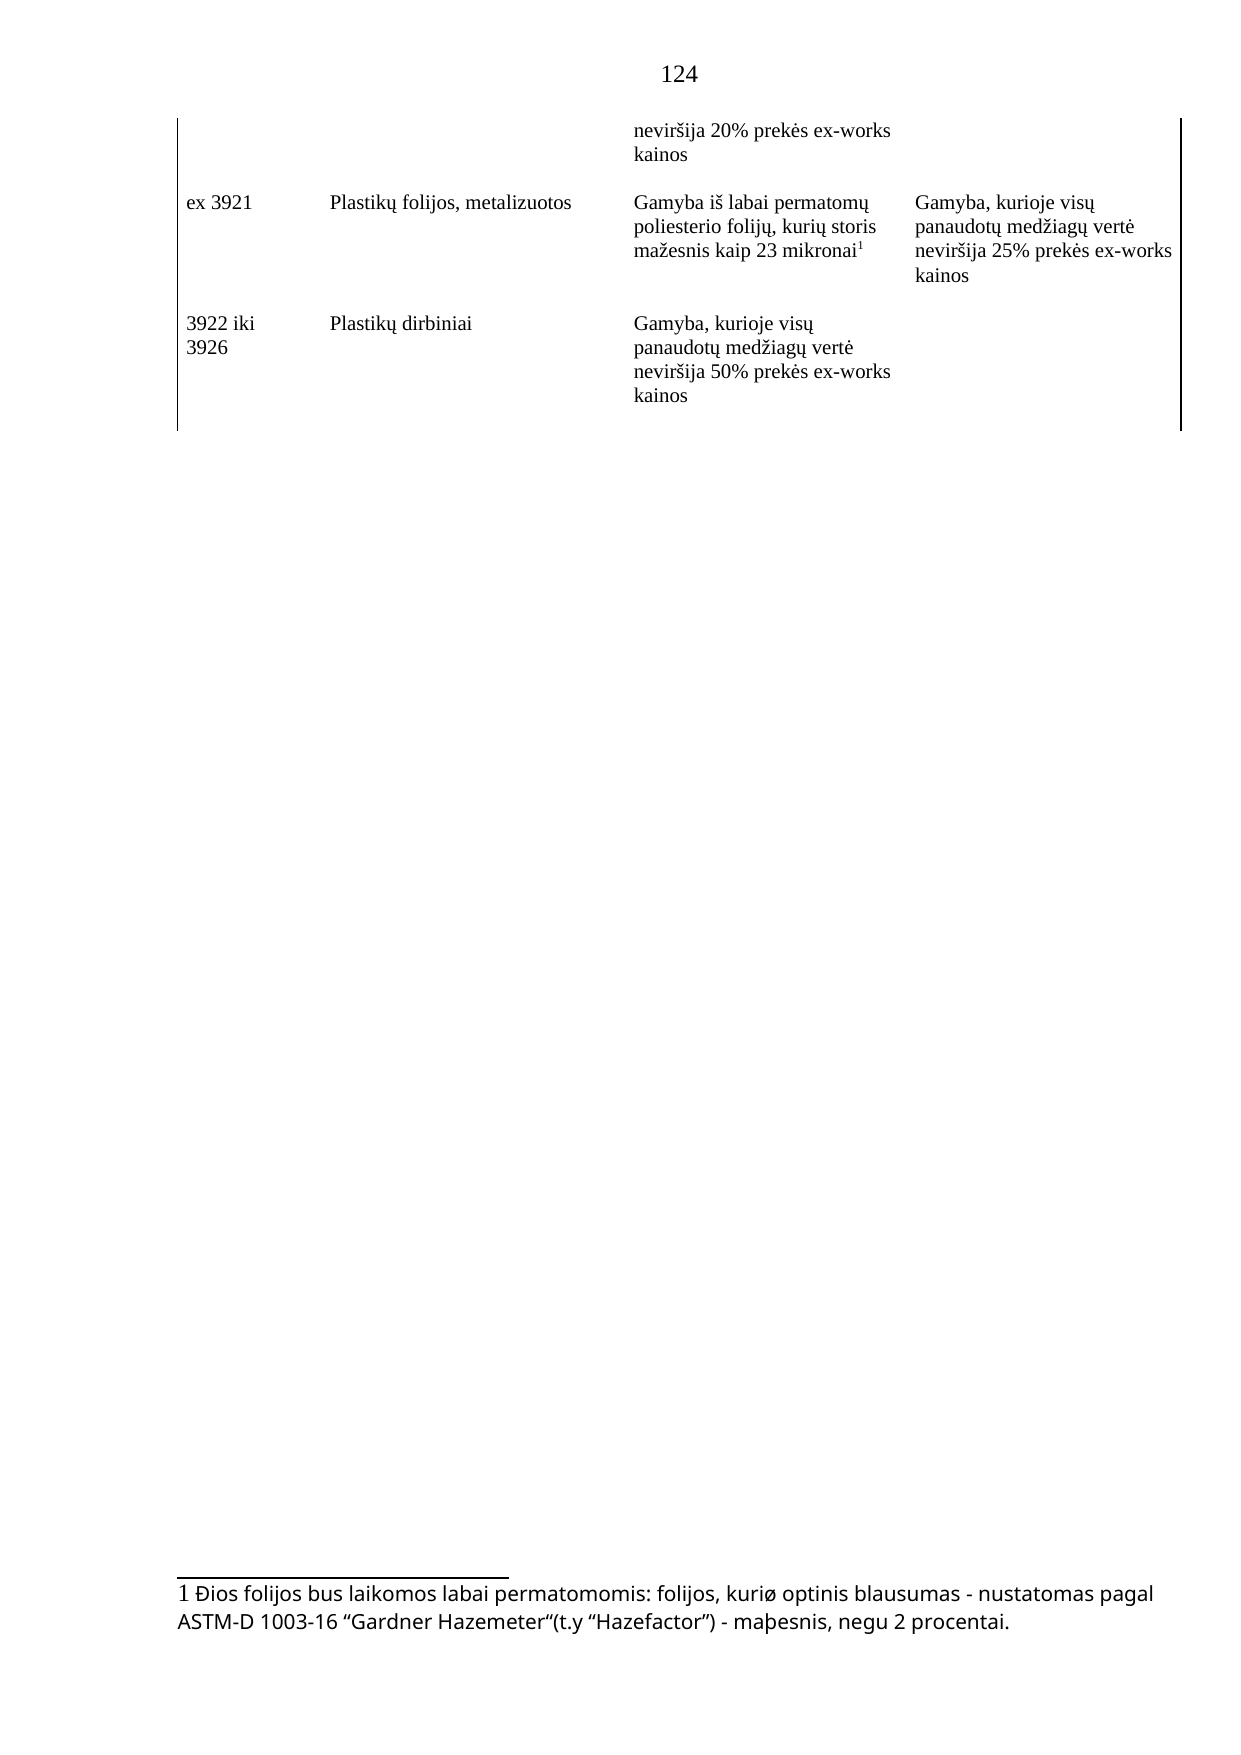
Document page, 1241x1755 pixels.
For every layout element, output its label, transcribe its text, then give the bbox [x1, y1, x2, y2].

table_cell Gamyba iš labai permatomų poliesterio folijų, kurių storis mažesnis kaip 23 mikronai [625, 190, 906, 311]
table_cell Plastikų dirbiniai [321, 311, 625, 431]
table_cell [906, 118, 1180, 190]
table_cell Plastikų folijos, metalizuotos [321, 190, 625, 311]
table_cell Gamyba, kurioje visų panaudotų medžiagų vertė neviršija 50% prekės ex-works kainos [625, 311, 906, 431]
table_cell [321, 118, 625, 190]
table_cell Gamyba, kurioje visų panaudotų medžiagų vertė neviršija 25% prekės ex-works kainos [906, 190, 1180, 311]
table_cell 3922 iki 3926 [178, 311, 321, 431]
table_cell [906, 311, 1180, 431]
table_cell neviršija 20% prekės ex-works kainos [625, 118, 906, 190]
table_cell ex 3921 [178, 190, 321, 311]
table_cell [178, 118, 321, 190]
